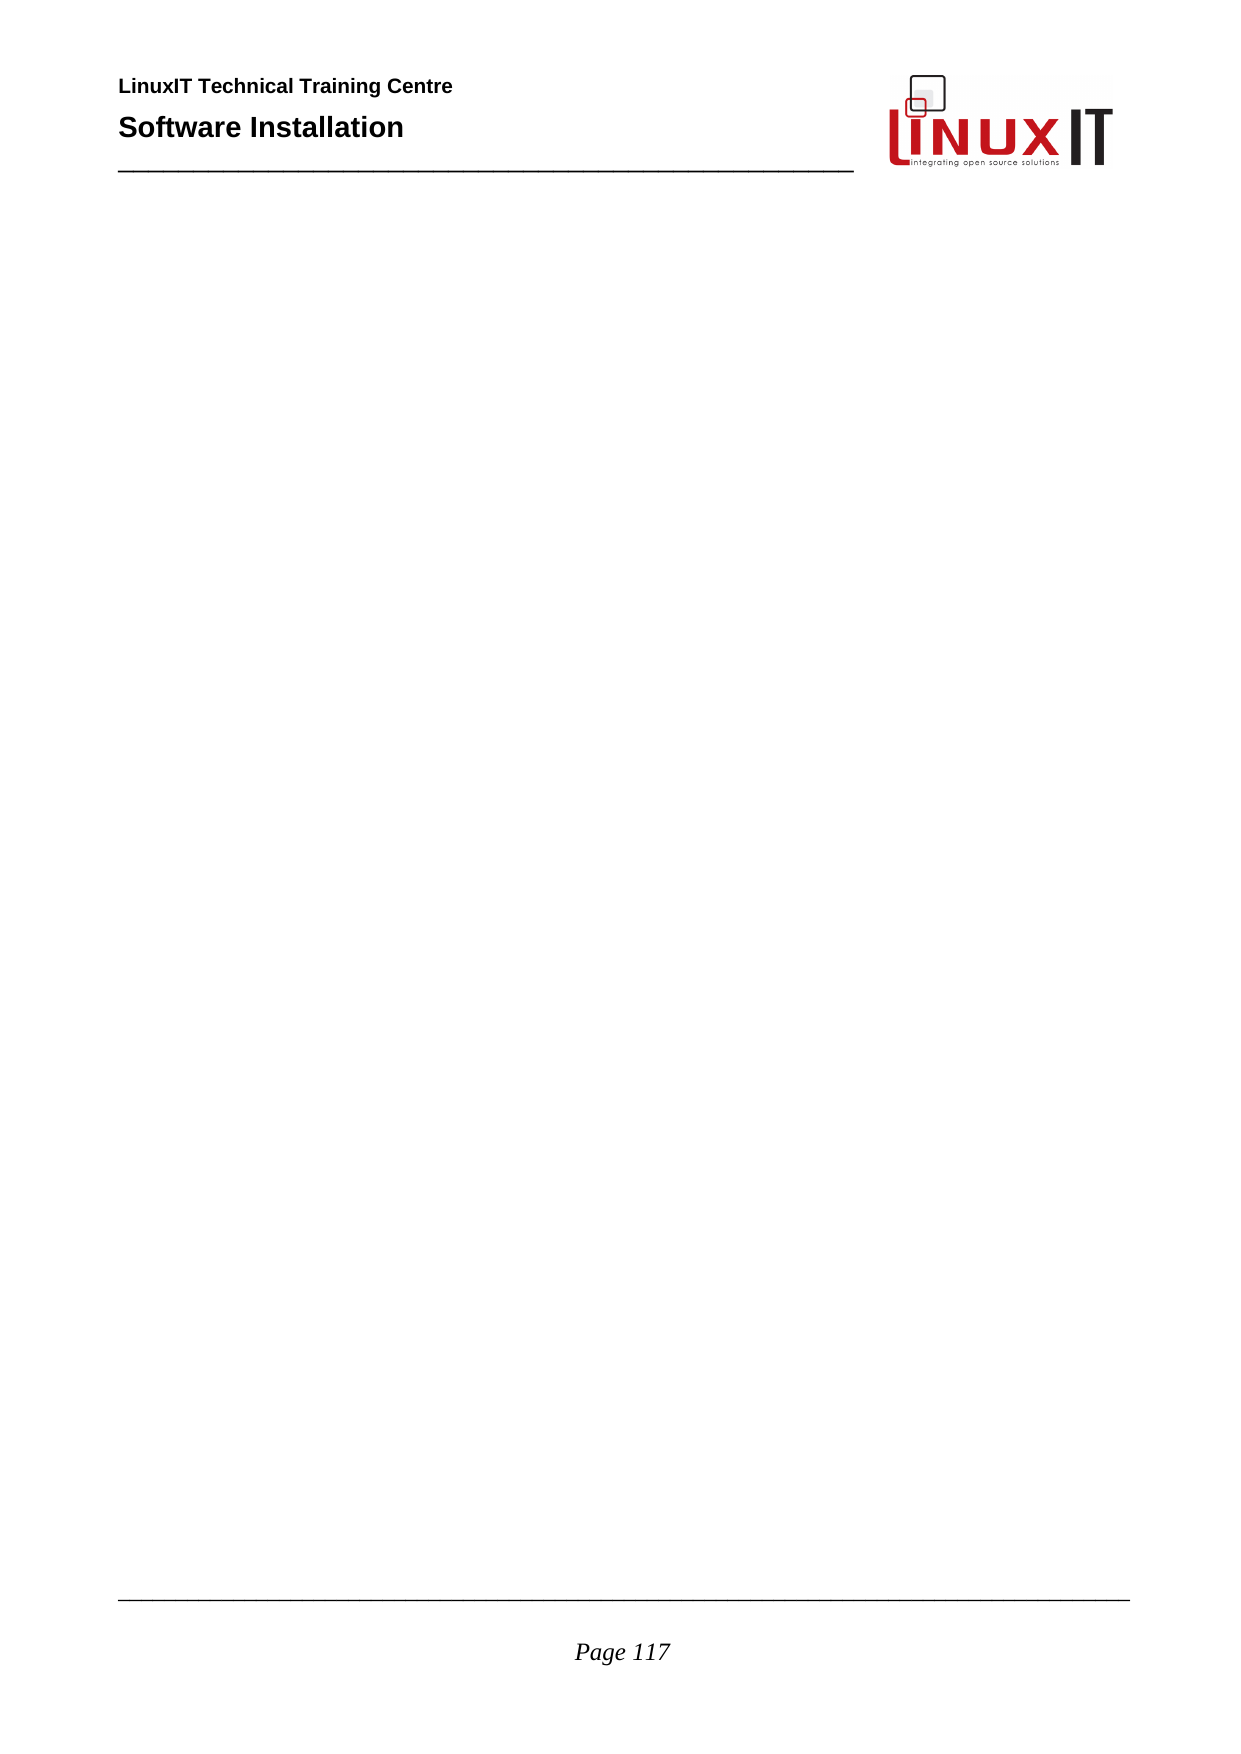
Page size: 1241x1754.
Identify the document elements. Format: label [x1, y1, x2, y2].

picture [889, 75, 1113, 169]
